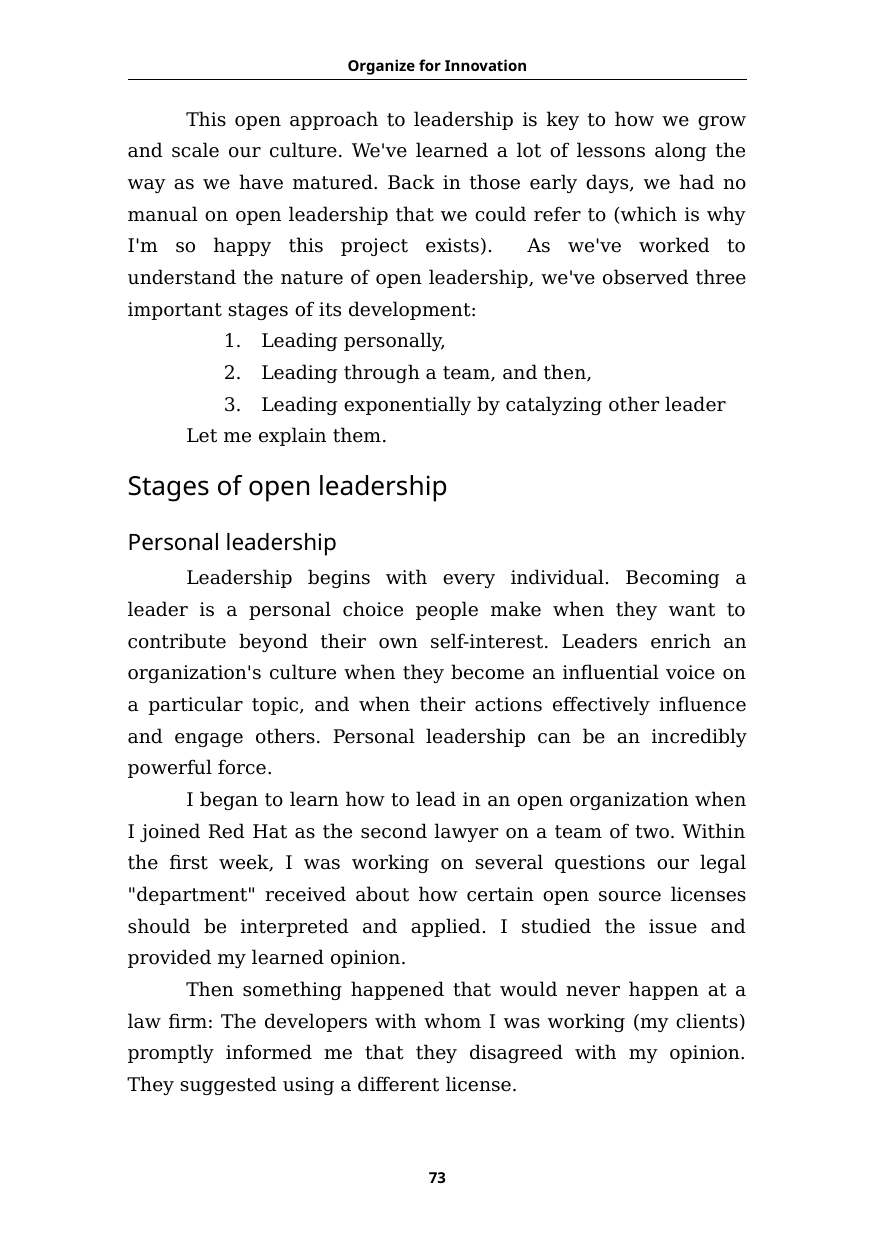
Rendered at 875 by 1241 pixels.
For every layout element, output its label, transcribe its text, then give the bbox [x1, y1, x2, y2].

list Leading personally, [223, 330, 747, 352]
subtitle Personal leadership [127, 529, 747, 555]
list Leading exponentially by catalyzing other leader [223, 394, 747, 416]
text This open approach to leadership is key to how we grow and scale our culture. We've learned a lot of lessons along the way as we have matured. Back in those early days, we had no manual on open leadership that we could refer to (which is why I'm so happy this project exists). As we've worked to understand the nature of open leadership, we've observed three important stages of its development: [127, 109, 747, 321]
text Leadership begins with every individual. Becoming a leader is a personal choice people make when they want to contribute beyond their own self-interest. Leaders enrich an organization's culture when they become an influential voice on a particular topic, and when their actions effectively influence and engage others. Personal leadership can be an incredibly powerful force. [127, 567, 747, 779]
subtitle Stages of open leadership [127, 472, 747, 502]
list Leading through a team, and then, [223, 362, 747, 384]
text Then something happened that would never happen at a law firm: The developers with whom I was working (my clients) promptly informed me that they disagreed with my opinion. They suggested using a different license. [127, 979, 747, 1096]
text I began to learn how to lead in an open organization when I joined Red Hat as the second lawyer on a team of two. Within the first week, I was working on several questions our legal "department" received about how certain open source licenses should be interpreted and applied. I studied the issue and provided my learned opinion. [127, 789, 747, 969]
text Let me explain them. [127, 425, 747, 447]
